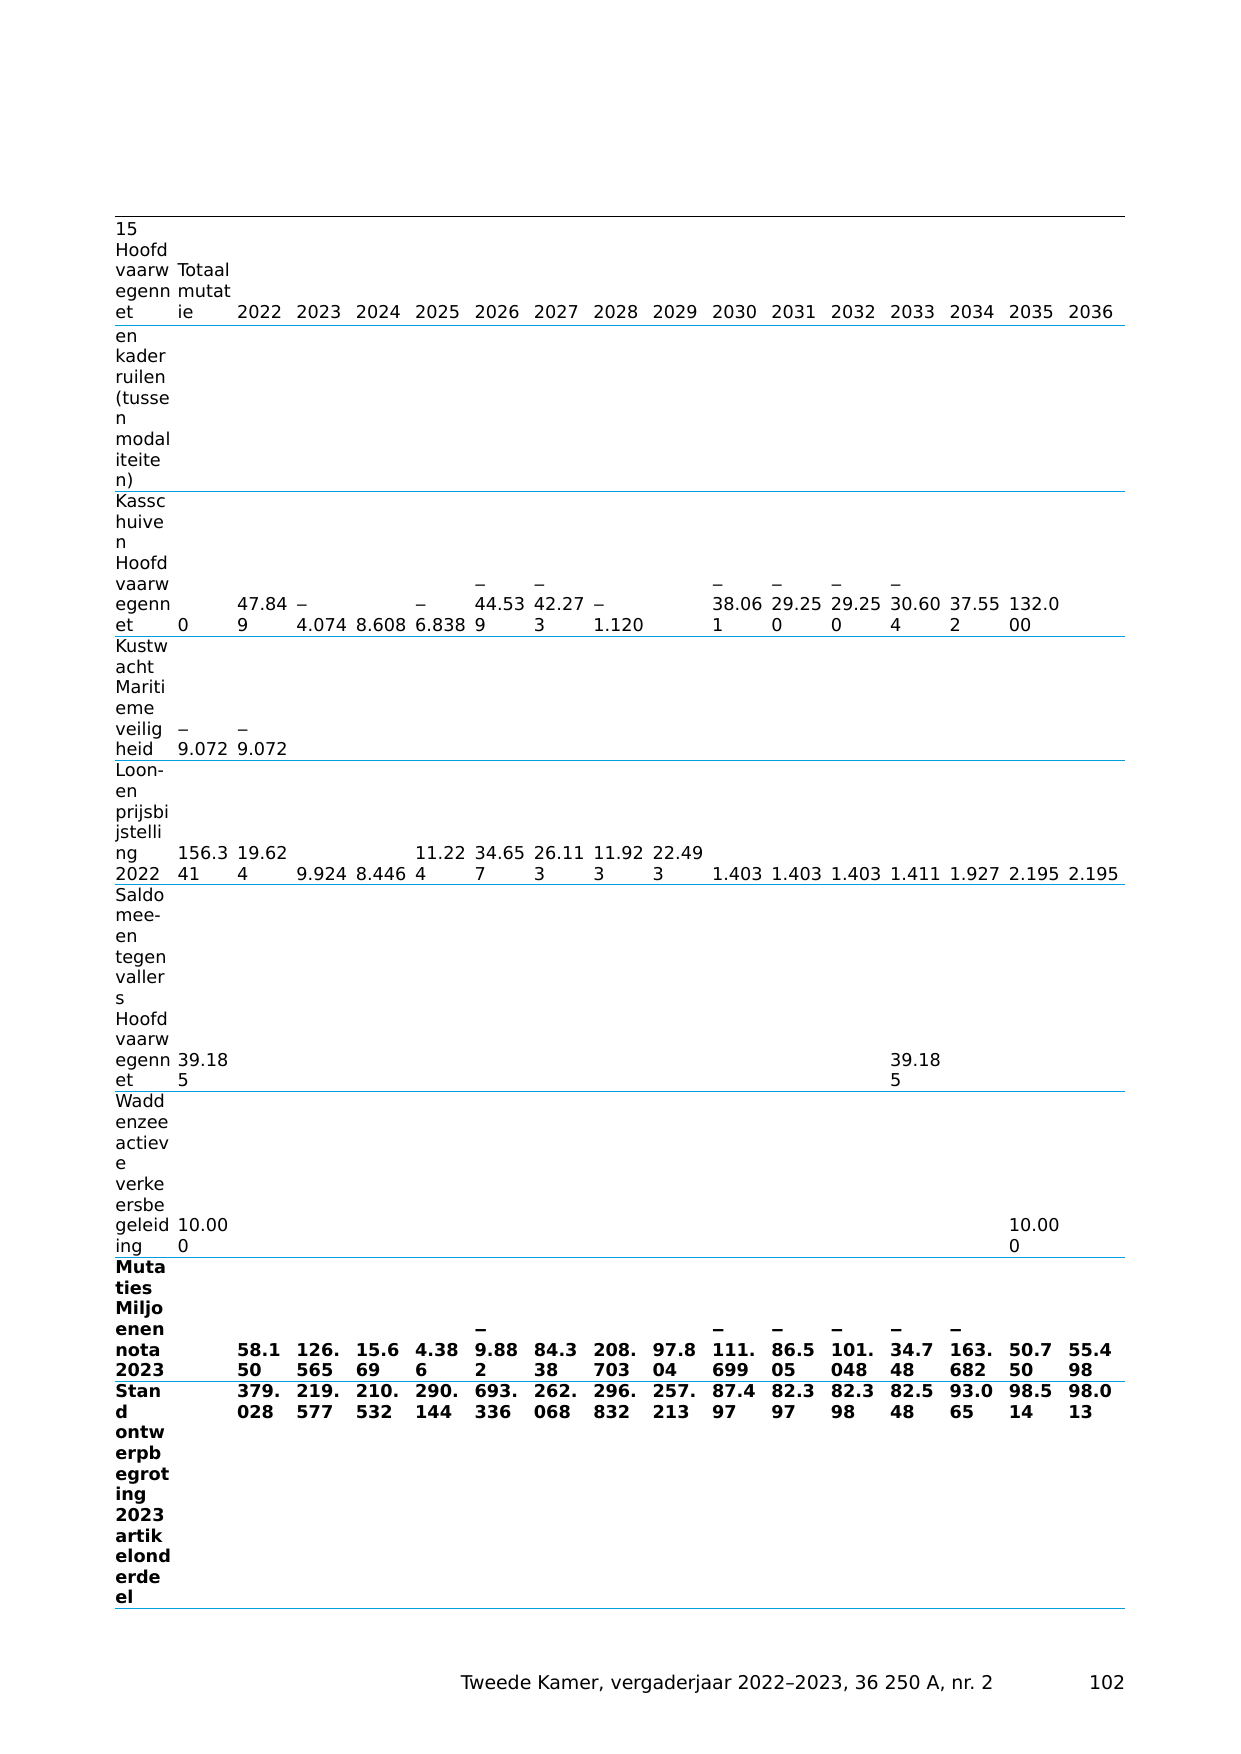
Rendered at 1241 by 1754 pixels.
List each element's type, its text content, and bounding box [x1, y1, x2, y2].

table_cell [1065, 492, 1125, 636]
table_cell 2034 [946, 217, 1006, 325]
table_cell [1006, 637, 1065, 760]
table_cell [1006, 326, 1065, 491]
table_cell [175, 1258, 234, 1381]
table_cell 2024 [353, 217, 412, 325]
table_cell [412, 1092, 471, 1256]
table_cell 97.804 [650, 1258, 709, 1381]
table_cell [234, 885, 293, 1091]
table_cell 0 [175, 492, 234, 636]
table_cell 219.577 [293, 1382, 353, 1608]
table_cell ‒ 29.250 [828, 492, 887, 636]
table_cell 126.565 [293, 1258, 353, 1381]
table_cell [946, 326, 1006, 491]
table_cell 2027 [531, 217, 590, 325]
table_cell Mutaties Miljoenennota 2023 [115, 1258, 174, 1381]
table_cell 210.532 [353, 1382, 412, 1608]
table_cell [768, 885, 828, 1091]
table_cell [293, 1092, 353, 1256]
table_cell 1.927 [946, 761, 1006, 884]
table_cell 2032 [828, 217, 887, 325]
table_cell [234, 326, 293, 491]
table_cell 19.624 [234, 761, 293, 884]
table_cell ‒ 86.505 [768, 1258, 828, 1381]
table_cell ‒ 42.273 [531, 492, 590, 636]
table_cell 58.150 [234, 1258, 293, 1381]
table_cell 50.750 [1006, 1258, 1065, 1381]
table_cell [293, 326, 353, 491]
table_header Tabel 15 Artikel 15 Hoofdvaarwegennet (bedragen x €1.000) [115, 191, 1125, 216]
table_cell [293, 885, 353, 1091]
table_cell 2033 [887, 217, 946, 325]
table_cell 15 Hoofdvaarwegennet [115, 217, 174, 325]
table_cell 4.386 [412, 1258, 471, 1381]
table_cell [412, 326, 471, 491]
table_cell [353, 1092, 412, 1256]
table_cell 8.608 [353, 492, 412, 636]
table_cell ‒ 30.604 [887, 492, 946, 636]
table_cell [946, 885, 1006, 1091]
table_cell [590, 1092, 649, 1256]
table_cell 82.548 [887, 1382, 946, 1608]
table_cell ‒ 38.061 [709, 492, 768, 636]
table_cell [471, 885, 531, 1091]
table_cell [1065, 326, 1125, 491]
table_cell 693.336 [471, 1382, 531, 1608]
table_cell 10.000 [175, 1092, 234, 1256]
table_cell [412, 637, 471, 760]
table_cell [1065, 885, 1125, 1091]
table_cell Saldo mee- en tegenvallers Hoofdvaarwegennet [115, 885, 174, 1091]
table_cell 257.213 [650, 1382, 709, 1608]
table_cell [709, 1092, 768, 1256]
table_cell 2023 [293, 217, 353, 325]
table_cell 1.411 [887, 761, 946, 884]
table_cell [887, 1092, 946, 1256]
table_cell [650, 1092, 709, 1256]
table_cell ‒ 163.682 [946, 1258, 1006, 1381]
table_cell 34.657 [471, 761, 531, 884]
table_cell 290.144 [412, 1382, 471, 1608]
table_cell 1.403 [709, 761, 768, 884]
table_cell [471, 637, 531, 760]
table_cell 262.068 [531, 1382, 590, 1608]
table_cell 2036 [1065, 217, 1125, 325]
table_cell 10.000 [1006, 1092, 1065, 1256]
table_cell 11.923 [590, 761, 649, 884]
table_cell 39.185 [175, 885, 234, 1091]
table_cell [709, 637, 768, 760]
table_cell [590, 885, 649, 1091]
table_cell ‒ 44.539 [471, 492, 531, 636]
table_cell [531, 1092, 590, 1256]
table_cell [887, 326, 946, 491]
table_cell 47.849 [234, 492, 293, 636]
table_cell 26.113 [531, 761, 590, 884]
table_cell [828, 326, 887, 491]
table_cell 156.341 [175, 761, 234, 884]
table_cell [768, 1092, 828, 1256]
table_cell Totaal mutatie [175, 217, 234, 325]
table_cell 208.703 [590, 1258, 649, 1381]
table_cell [1065, 1092, 1125, 1256]
table_cell 1.403 [768, 761, 828, 884]
table_cell 2035 [1006, 217, 1065, 325]
table_cell [946, 637, 1006, 760]
table_cell 2029 [650, 217, 709, 325]
table_cell ‒ 4.074 [293, 492, 353, 636]
table_cell Waddenzee actieve verkeersbegeleiding [115, 1092, 174, 1256]
table_cell ‒ 29.250 [768, 492, 828, 636]
table_cell [709, 885, 768, 1091]
table_cell [531, 885, 590, 1091]
table_cell ‒ 9.072 [234, 637, 293, 760]
table_cell 296.832 [590, 1382, 649, 1608]
table_cell [412, 885, 471, 1091]
table_cell en kaderruilen (tussen modaliteiten) [115, 326, 174, 491]
table_cell [175, 326, 234, 491]
table_cell [531, 637, 590, 760]
table_cell 132.000 [1006, 492, 1065, 636]
table_cell Loon- en prijsbijstelling 2022 [115, 761, 174, 884]
table_cell 8.446 [353, 761, 412, 884]
table_cell ‒ 9.882 [471, 1258, 531, 1381]
table_cell 2.195 [1006, 761, 1065, 884]
table_cell 2031 [768, 217, 828, 325]
table_cell ‒ 6.838 [412, 492, 471, 636]
table_cell 98.514 [1006, 1382, 1065, 1608]
table_cell 11.224 [412, 761, 471, 884]
table_cell 2.195 [1065, 761, 1125, 884]
table_cell [353, 637, 412, 760]
table_cell 15.669 [353, 1258, 412, 1381]
table_cell [828, 637, 887, 760]
table_cell [234, 1092, 293, 1256]
table_cell [175, 1382, 234, 1608]
table_cell 2026 [471, 217, 531, 325]
table_cell ‒ 101.048 [828, 1258, 887, 1381]
table_cell [828, 1092, 887, 1256]
table_cell 84.338 [531, 1258, 590, 1381]
table_cell ‒ 1.120 [590, 492, 649, 636]
table_cell [590, 637, 649, 760]
table_cell Stand ontwerpbegroting 2023 artikelonderdeel [115, 1382, 174, 1608]
table_cell [650, 326, 709, 491]
table_cell 2025 [412, 217, 471, 325]
table_cell [1065, 637, 1125, 760]
table_cell Kasschuiven Hoofdvaarwegennet [115, 492, 174, 636]
table_cell [768, 326, 828, 491]
table_cell 2022 [234, 217, 293, 325]
table_cell 37.552 [946, 492, 1006, 636]
table_cell [768, 637, 828, 760]
table_cell 55.498 [1065, 1258, 1125, 1381]
table_cell Kustwacht Maritieme veiligheid [115, 637, 174, 760]
table_cell [946, 1092, 1006, 1256]
table_cell ‒ 34.748 [887, 1258, 946, 1381]
table_cell ‒ 9.072 [175, 637, 234, 760]
table_cell [293, 637, 353, 760]
table_cell [531, 326, 590, 491]
table_cell [471, 1092, 531, 1256]
table_cell ‒ 111.699 [709, 1258, 768, 1381]
table_cell [353, 326, 412, 491]
table_cell [650, 492, 709, 636]
table_cell 98.013 [1065, 1382, 1125, 1608]
table_cell 2030 [709, 217, 768, 325]
table_cell [1006, 885, 1065, 1091]
table_cell [828, 885, 887, 1091]
table_cell [709, 326, 768, 491]
table_cell 82.397 [768, 1382, 828, 1608]
table_cell 93.065 [946, 1382, 1006, 1608]
table_cell [887, 637, 946, 760]
table_cell 82.398 [828, 1382, 887, 1608]
table_cell 22.493 [650, 761, 709, 884]
table_cell 379.028 [234, 1382, 293, 1608]
table_cell 2028 [590, 217, 649, 325]
table_cell 9.924 [293, 761, 353, 884]
table_cell [650, 637, 709, 760]
table_cell [353, 885, 412, 1091]
table_cell 87.497 [709, 1382, 768, 1608]
table_cell [650, 885, 709, 1091]
table_cell [590, 326, 649, 491]
table_cell 1.403 [828, 761, 887, 884]
table_cell 39.185 [887, 885, 946, 1091]
table_cell [471, 326, 531, 491]
